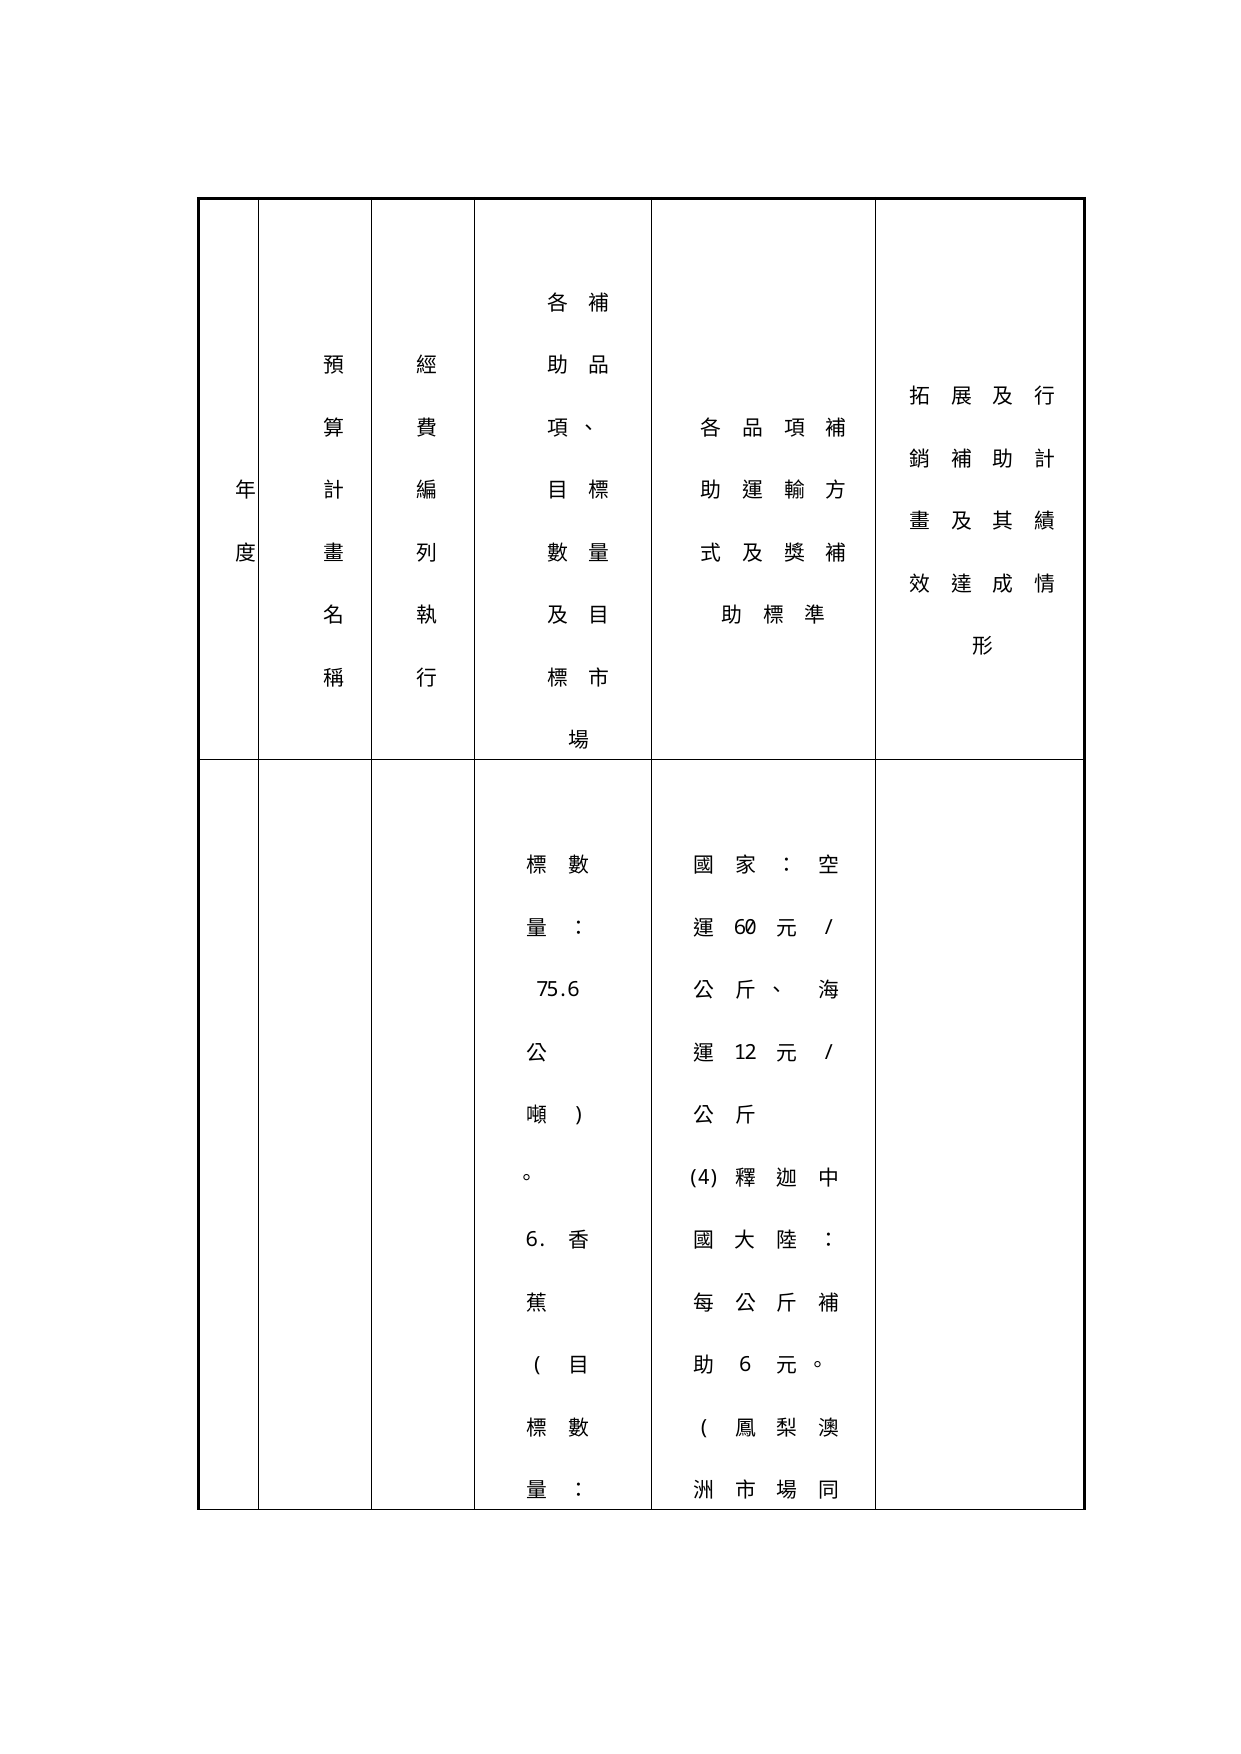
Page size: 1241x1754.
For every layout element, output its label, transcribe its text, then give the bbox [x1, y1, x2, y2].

table_cell [876, 760, 1083, 1509]
table_header 預算計畫名稱 [259, 200, 371, 759]
table_cell 標數量：75.6公噸)。 6.香蕉(目標數量： [475, 760, 651, 1509]
table_cell [372, 760, 474, 1509]
table_header 年度 [200, 200, 258, 759]
table_cell 國家：空運60元/公斤、海運12元/公斤 (4)釋迦中國大陸：每公斤補助6元。 (鳳梨澳洲市場同 [652, 760, 875, 1509]
table_header 經費編列執行 [372, 200, 474, 759]
table_header 各補助品項、目標數量及目標市場 [475, 200, 651, 759]
table_header 拓展及行銷補助計畫及其績效達成情形 [876, 200, 1083, 759]
table_header 各品項補助運輸方式及獎補助標準 [652, 200, 875, 759]
table_cell [200, 760, 258, 1509]
table_cell [259, 760, 371, 1509]
